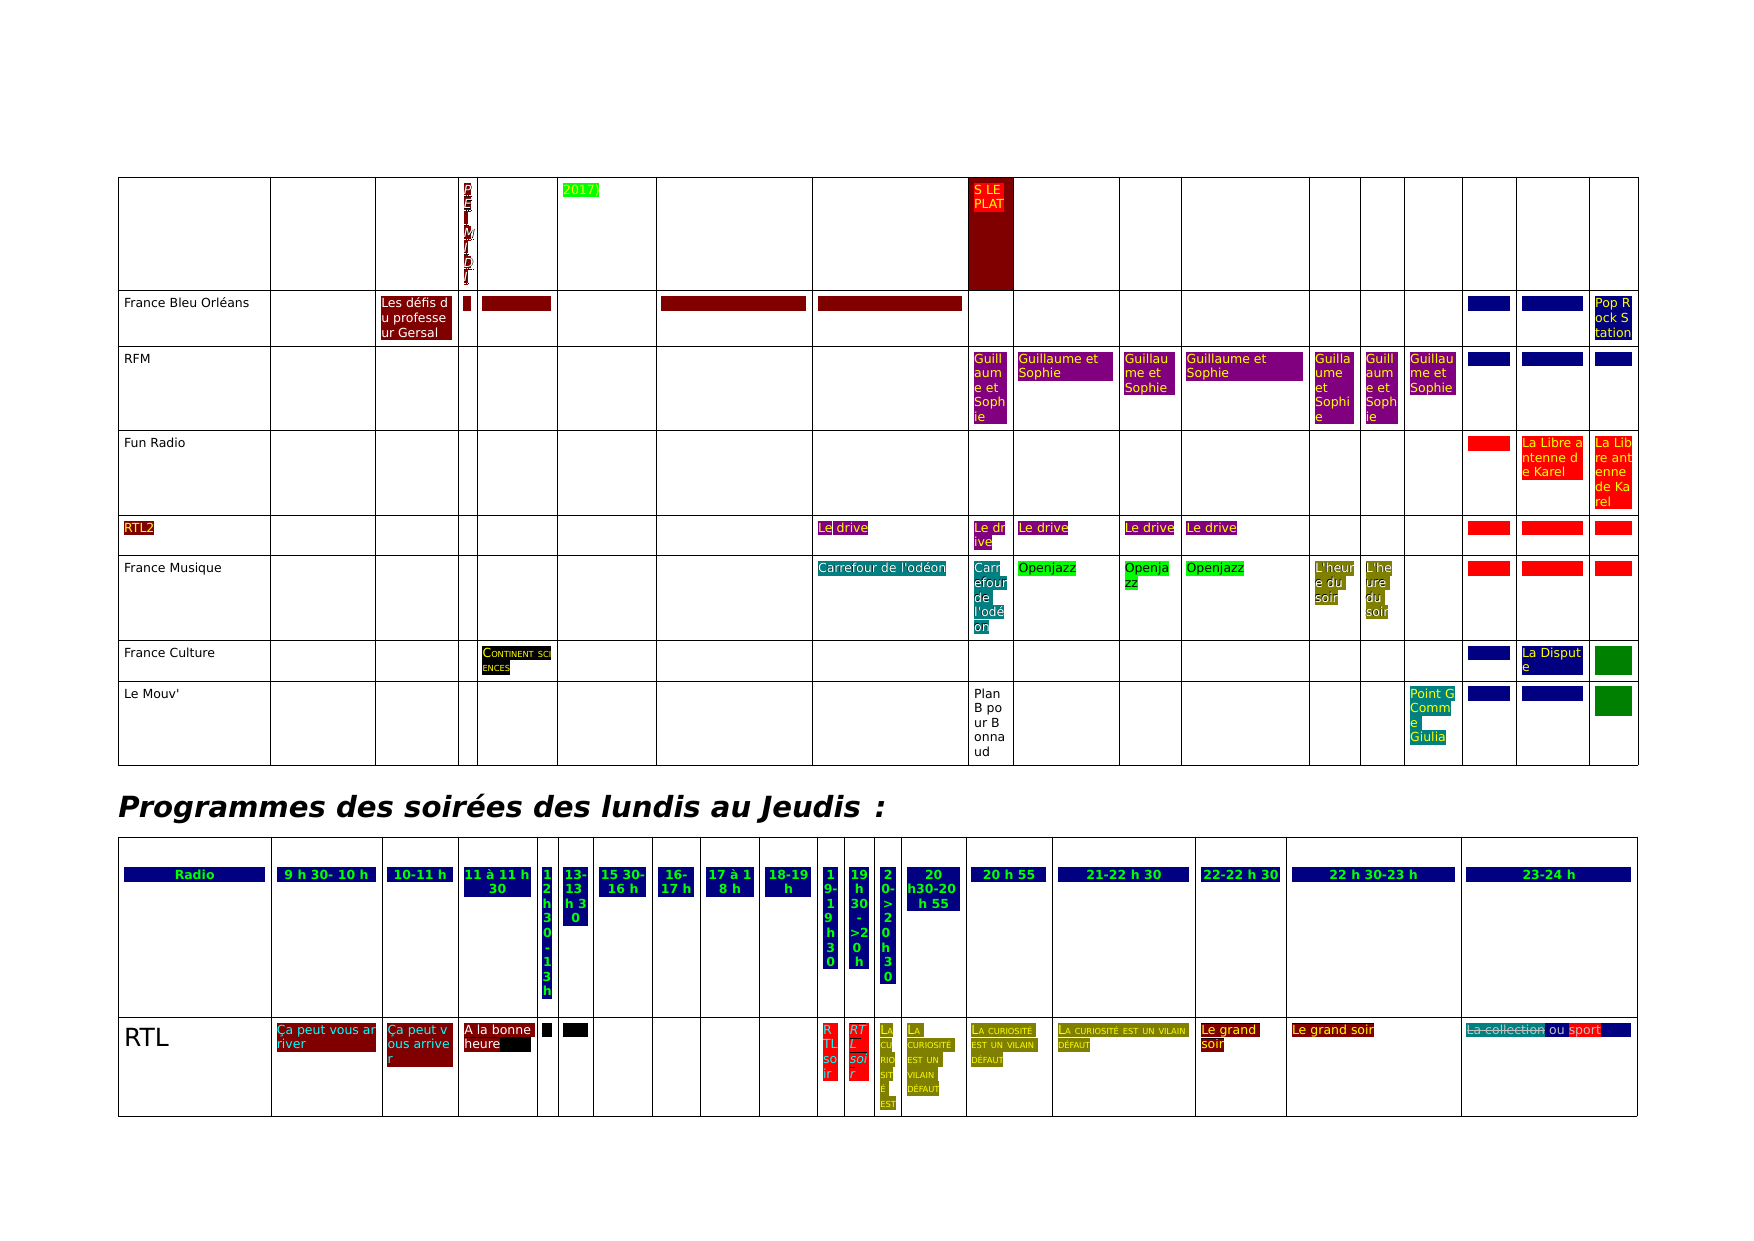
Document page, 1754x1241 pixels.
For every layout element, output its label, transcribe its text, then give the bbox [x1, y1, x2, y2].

table_cell [271, 291, 375, 346]
table_cell [271, 641, 375, 681]
table_cell Guillaume et Sophie [969, 347, 1013, 430]
table_header 15 30-16 h [594, 838, 652, 1017]
table_cell [969, 431, 1013, 515]
table_cell Ça peut vous arriver [383, 1018, 458, 1116]
table_cell [376, 682, 458, 765]
table_cell [1120, 431, 1181, 515]
table_cell Le grand soir [1287, 1018, 1461, 1116]
table_cell [594, 1018, 652, 1116]
table_cell [478, 556, 557, 640]
table_cell [558, 641, 656, 681]
table_cell [1517, 516, 1589, 555]
table_cell Le drive [1120, 516, 1181, 555]
table_cell [657, 291, 812, 346]
table_header 18-19 h [760, 838, 817, 1017]
table_cell Guillaume et Sophie [1405, 347, 1462, 430]
table_cell [1463, 347, 1516, 430]
table_cell [376, 556, 458, 640]
table_cell [1463, 556, 1516, 640]
subtitle Programmes des soirées des lundis au Jeudis : [118, 790, 1636, 824]
table_cell [478, 516, 557, 555]
table_cell [459, 347, 477, 430]
table_header 20->20 h 30 [875, 838, 901, 1017]
table_cell [376, 641, 458, 681]
table_cell RTL2 [119, 516, 270, 555]
table_cell [1361, 682, 1404, 765]
table_cell [760, 1018, 817, 1116]
table_cell S LE PLAT [969, 178, 1013, 290]
table_cell [459, 556, 477, 640]
table_cell [1182, 291, 1309, 346]
table_cell [1361, 641, 1404, 681]
table_cell [1517, 178, 1589, 290]
table_cell [559, 1018, 593, 1116]
table_header 16-17 h [653, 838, 700, 1017]
table_cell [376, 347, 458, 430]
table_cell Le grand soir [1196, 1018, 1286, 1116]
table_cell Le Mouv' [119, 682, 270, 765]
table_cell [657, 556, 812, 640]
table_cell [657, 178, 812, 290]
table_cell [813, 641, 968, 681]
table_cell [459, 682, 477, 765]
table_cell [1405, 291, 1462, 346]
table_cell [1517, 556, 1589, 640]
table_cell La collection ou sport [1462, 1018, 1637, 1116]
table_cell Carrefour de l'odéon [813, 556, 968, 640]
table_cell [1182, 178, 1309, 290]
table_cell [1517, 682, 1589, 765]
table_cell France Musique [119, 556, 270, 640]
table_header 22 h 30-23 h [1287, 838, 1461, 1017]
table_cell [657, 641, 812, 681]
table_cell [1310, 291, 1360, 346]
table_cell Le drive [813, 516, 968, 555]
table_header 19 h 30->20 h [845, 838, 874, 1017]
table_cell Le drive [1014, 516, 1119, 555]
table_cell [1182, 682, 1309, 765]
table_cell [1310, 431, 1360, 515]
table_cell Carrefour de l'odéon [969, 556, 1013, 640]
table_header 12 h 30-13 h [538, 838, 558, 1017]
table_cell [271, 178, 375, 290]
table_cell [1361, 431, 1404, 515]
table_header 17 à 18 h [701, 838, 759, 1017]
table_cell [1405, 178, 1462, 290]
table_cell pe midi [459, 178, 477, 290]
table_cell [1463, 682, 1516, 765]
table_cell France Bleu Orléans [119, 291, 270, 346]
table_cell Guillaume et Sophie [1120, 347, 1181, 430]
table_cell La Libre antenne de Karel [1517, 431, 1589, 515]
table_header 21-22 h 30 [1053, 838, 1195, 1017]
table_cell Le drive [969, 516, 1013, 555]
table_cell [1310, 516, 1360, 555]
table_cell [1463, 431, 1516, 515]
table_cell RFM [119, 347, 270, 430]
table_cell [1405, 516, 1462, 555]
table_cell [376, 431, 458, 515]
table_cell [1182, 431, 1309, 515]
table_cell [1120, 178, 1181, 290]
table_cell Openjazz [1182, 556, 1309, 640]
table_cell Ça peut vous arriver [272, 1018, 382, 1116]
table_cell Plan B pour Bonnaud [969, 682, 1013, 765]
table_cell [459, 516, 477, 555]
table_cell [1590, 556, 1638, 640]
table_cell [813, 178, 968, 290]
table_cell [813, 291, 968, 346]
table_cell [813, 431, 968, 515]
table_cell [1590, 682, 1638, 765]
table_cell [478, 347, 557, 430]
table_cell [558, 431, 656, 515]
table_header 9 h 30- 10 h [272, 838, 382, 1017]
table_cell [478, 682, 557, 765]
table_header 22-22 h 30 [1196, 838, 1286, 1017]
table_cell [813, 347, 968, 430]
table_cell [653, 1018, 700, 1116]
table_cell A la bonne heure [459, 1018, 537, 1116]
table_cell Les défis du professeur Gersal [376, 291, 458, 346]
table_cell [1590, 347, 1638, 430]
table_cell [558, 516, 656, 555]
table_cell [1405, 431, 1462, 515]
table_cell [1014, 291, 1119, 346]
table_cell Guillaume et Sophie [1014, 347, 1119, 430]
table_header 20 h 55 [967, 838, 1052, 1017]
table_cell [538, 1018, 558, 1116]
table_cell L'heure du soir [1310, 556, 1360, 640]
table_cell [1405, 556, 1462, 640]
table_cell [1310, 178, 1360, 290]
table_cell [1463, 641, 1516, 681]
table_cell [459, 431, 477, 515]
table_cell [1120, 641, 1181, 681]
table_cell [271, 516, 375, 555]
table_cell [657, 347, 812, 430]
table_cell [459, 291, 477, 346]
table_header 23-24 h [1462, 838, 1637, 1017]
table_cell [1361, 291, 1404, 346]
table_cell [969, 641, 1013, 681]
table_cell [459, 641, 477, 681]
table_cell Guillaume et Sophie [1361, 347, 1404, 430]
table_cell [701, 1018, 759, 1116]
table_cell Pop Rock Station [1590, 291, 1638, 346]
table_header 10-11 h [383, 838, 458, 1017]
table_cell [1517, 347, 1589, 430]
table_cell [558, 347, 656, 430]
table_cell [558, 556, 656, 640]
table_cell [1463, 291, 1516, 346]
table_header 20 h30-20 h 55 [902, 838, 966, 1017]
table_cell [657, 516, 812, 555]
table_cell [1120, 682, 1181, 765]
table_cell [558, 291, 656, 346]
table_header Radio [119, 838, 271, 1017]
table_cell France Culture [119, 641, 270, 681]
table_cell [271, 682, 375, 765]
table_cell La curiosité est un vilain défaut [902, 1018, 966, 1116]
table_cell [1361, 516, 1404, 555]
table_cell [271, 347, 375, 430]
table_cell RTL soir [818, 1018, 844, 1116]
table_cell [1463, 178, 1516, 290]
table_cell [376, 516, 458, 555]
table_cell Guillaume et Sophie [1182, 347, 1309, 430]
table_cell [1310, 682, 1360, 765]
table_cell [1590, 178, 1638, 290]
table_cell Guillaume et Sophie [1310, 347, 1360, 430]
table_cell [1014, 641, 1119, 681]
table_cell [1182, 641, 1309, 681]
table_cell La curiosité est un vilain défaut [967, 1018, 1052, 1116]
table_cell [478, 431, 557, 515]
table_cell L'heure du soir [1361, 556, 1404, 640]
table_cell [1361, 178, 1404, 290]
table_header 13-13 h 30 [559, 838, 593, 1017]
table_cell [1014, 178, 1119, 290]
table_cell Continent sciences [478, 641, 557, 681]
table_header 11 à 11 h 30 [459, 838, 537, 1017]
table_cell [1120, 291, 1181, 346]
table_cell [1310, 641, 1360, 681]
table_cell [657, 431, 812, 515]
table_cell [1463, 516, 1516, 555]
table_cell [813, 682, 968, 765]
table_cell Point G comme Giulia [1405, 682, 1462, 765]
table_cell La Libre antenne de Karel [1590, 431, 1638, 515]
table_cell RTL soir [845, 1018, 874, 1116]
table_cell 2017) [558, 178, 656, 290]
table_cell [558, 682, 656, 765]
table_cell [1590, 516, 1638, 555]
table_cell [271, 556, 375, 640]
table_header 19-19 h 30 [818, 838, 844, 1017]
table_cell [657, 682, 812, 765]
table_cell [119, 178, 270, 290]
table_cell [1590, 641, 1638, 681]
table_cell La Dispute [1517, 641, 1589, 681]
table_cell Le drive [1182, 516, 1309, 555]
table_cell Openjazz [1120, 556, 1181, 640]
table_cell [478, 178, 557, 290]
table_cell Fun Radio [119, 431, 270, 515]
table_cell [1517, 291, 1589, 346]
table_cell [376, 178, 458, 290]
table_cell [969, 291, 1013, 346]
table_cell La curiosité est un vilain défaut [1053, 1018, 1195, 1116]
table_cell [1014, 682, 1119, 765]
table_cell RTL [119, 1018, 271, 1116]
table_cell [1405, 641, 1462, 681]
table_cell [271, 431, 375, 515]
table_cell Openjazz [1014, 556, 1119, 640]
table_cell La curiosité est [875, 1018, 901, 1116]
table_cell [478, 291, 557, 346]
table_cell [1014, 431, 1119, 515]
